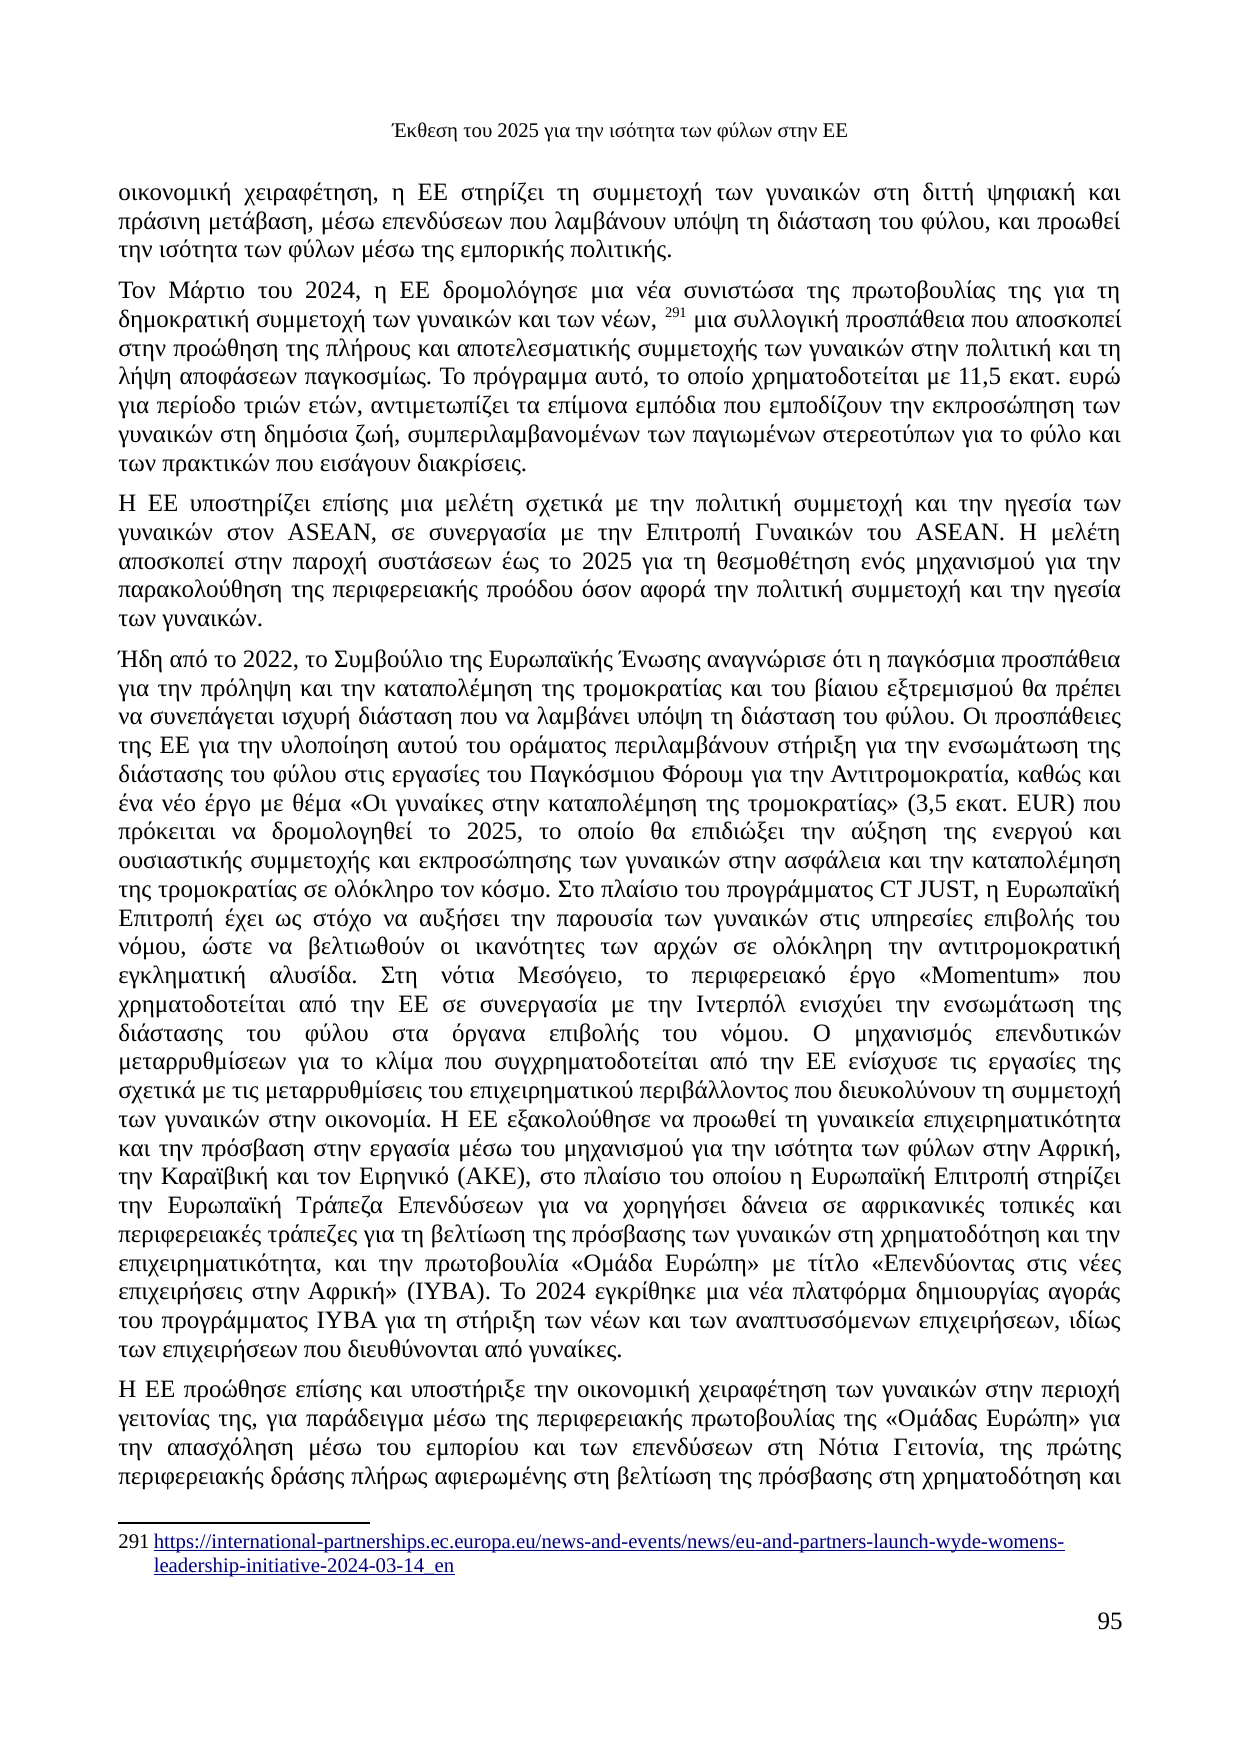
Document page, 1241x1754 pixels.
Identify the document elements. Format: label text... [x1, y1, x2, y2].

text Η ΕΕ υποστηρίζει επίσης μια μελέτη σχετικά με την πολιτική συμμετοχή και την ηγεσία των γυναικών στον ASEAN, σε συνεργασία με την Επιτροπή Γυναικών του ASEAN. Η μελέτη αποσκοπεί στην παροχή συστάσεων έως το 2025 για τη θεσμοθέτηση ενός μηχανισμού για την παρακολούθηση της περιφερειακής προόδου όσον αφορά την πολιτική συμμετοχή και την ηγεσία των γυναικών. [118, 488, 1122, 632]
text οικονομική χειραφέτηση, η ΕΕ στηρίζει τη συμμετοχή των γυναικών στη διττή ψηφιακή και πράσινη μετάβαση, μέσω επενδύσεων που λαμβάνουν υπόψη τη διάσταση του φύλου, και προωθεί την ισότητα των φύλων μέσω της εμπορικής πολιτικής. [118, 177, 1122, 263]
text Ήδη από το 2022, το Συμβούλιο της Ευρωπαϊκής Ένωσης αναγνώρισε ότι η παγκόσμια προσπάθεια για την πρόληψη και την καταπολέμηση της τρομοκρατίας και του βίαιου εξτρεμισμού θα πρέπει να συνεπάγεται ισχυρή διάσταση που να λαμβάνει υπόψη τη διάσταση του φύλου. Οι προσπάθειες της ΕΕ για την υλοποίηση αυτού του οράματος περιλαμβάνουν στήριξη για την ενσωμάτωση της διάστασης του φύλου στις εργασίες του Παγκόσμιου Φόρουμ για την Αντιτρομοκρατία, καθώς και ένα νέο έργο με θέμα «Οι γυναίκες στην καταπολέμηση της τρομοκρατίας» (3,5 εκατ. EUR) που πρόκειται να δρομολογηθεί το 2025, το οποίο θα επιδιώξει την αύξηση της ενεργού και ουσιαστικής συμμετοχής και εκπροσώπησης των γυναικών στην ασφάλεια και την καταπολέμηση της τρομοκρατίας σε ολόκληρο τον κόσμο. Στο πλαίσιο του προγράμματος CT JUST, η Ευρωπαϊκή Επιτροπή έχει ως στόχο να αυξήσει την παρουσία των γυναικών στις υπηρεσίες επιβολής του νόμου, ώστε να βελτιωθούν οι ικανότητες των αρχών σε ολόκληρη την αντιτρομοκρατική εγκληματική αλυσίδα. Στη νότια Μεσόγειο, το περιφερειακό έργο «Momentum» που χρηματοδοτείται από την ΕΕ σε συνεργασία με την Ιντερπόλ ενισχύει την ενσωμάτωση της διάστασης του φύλου στα όργανα επιβολής του νόμου. Ο μηχανισμός επενδυτικών μεταρρυθμίσεων για το κλίμα που συγχρηματοδοτείται από την ΕΕ ενίσχυσε τις εργασίες της σχετικά με τις μεταρρυθμίσεις του επιχειρηματικού περιβάλλοντος που διευκολύνουν τη συμμετοχή των γυναικών στην οικονομία. Η ΕΕ εξακολούθησε να προωθεί τη γυναικεία επιχειρηματικότητα και την πρόσβαση στην εργασία μέσω του μηχανισμού για την ισότητα των φύλων στην Αφρική, την Καραϊβική και τον Ειρηνικό (ΑΚΕ), στο πλαίσιο του οποίου η Ευρωπαϊκή Επιτροπή στηρίζει την Ευρωπαϊκή Τράπεζα Επενδύσεων για να χορηγήσει δάνεια σε αφρικανικές τοπικές και περιφερειακές τράπεζες για τη βελτίωση της πρόσβασης των γυναικών στη χρηματοδότηση και την επιχειρηματικότητα, και την πρωτοβουλία «Ομάδα Ευρώπη» με τίτλο «Επενδύοντας στις νέες επιχειρήσεις στην Αφρική» (IYBA). Το 2024 εγκρίθηκε μια νέα πλατφόρμα δημιουργίας αγοράς του προγράμματος IYBA για τη στήριξη των νέων και των αναπτυσσόμενων επιχειρήσεων, ιδίως των επιχειρήσεων που διευθύνονται από γυναίκες. [118, 644, 1122, 1363]
text Τον Μάρτιο του 2024, η ΕΕ δρομολόγησε μια νέα συνιστώσα της πρωτοβουλίας της για τη δημοκρατική συμμετοχή των γυναικών και των νέων, μια συλλογική προσπάθεια που αποσκοπεί στην προώθηση της πλήρους και αποτελεσματικής συμμετοχής των γυναικών στην πολιτική και τη λήψη αποφάσεων παγκοσμίως. Το πρόγραμμα αυτό, το οποίο χρηματοδοτείται με 11,5 εκατ. ευρώ για περίοδο τριών ετών, αντιμετωπίζει τα επίμονα εμπόδια που εμποδίζουν την εκπροσώπηση των γυναικών στη δημόσια ζωή, συμπεριλαμβανομένων των παγιωμένων στερεοτύπων για το φύλο και των πρακτικών που εισάγουν διακρίσεις. [118, 275, 1122, 476]
text https://international-partnerships.ec.europa.eu/news-and-events/news/eu-and-partners-launch-wyde-womens-leadership-initiative-2024-03-14_en [118, 1529, 1122, 1577]
text Η ΕΕ προώθησε επίσης και υποστήριξε την οικονομική χειραφέτηση των γυναικών στην περιοχή γειτονίας της, για παράδειγμα μέσω της περιφερειακής πρωτοβουλίας της «Ομάδας Ευρώπη» για την απασχόληση μέσω του εμπορίου και των επενδύσεων στη Νότια Γειτονία, της πρώτης περιφερειακής δράσης πλήρως αφιερωμένης στη βελτίωση της πρόσβασης στη χρηματοδότηση και [118, 1374, 1122, 1489]
